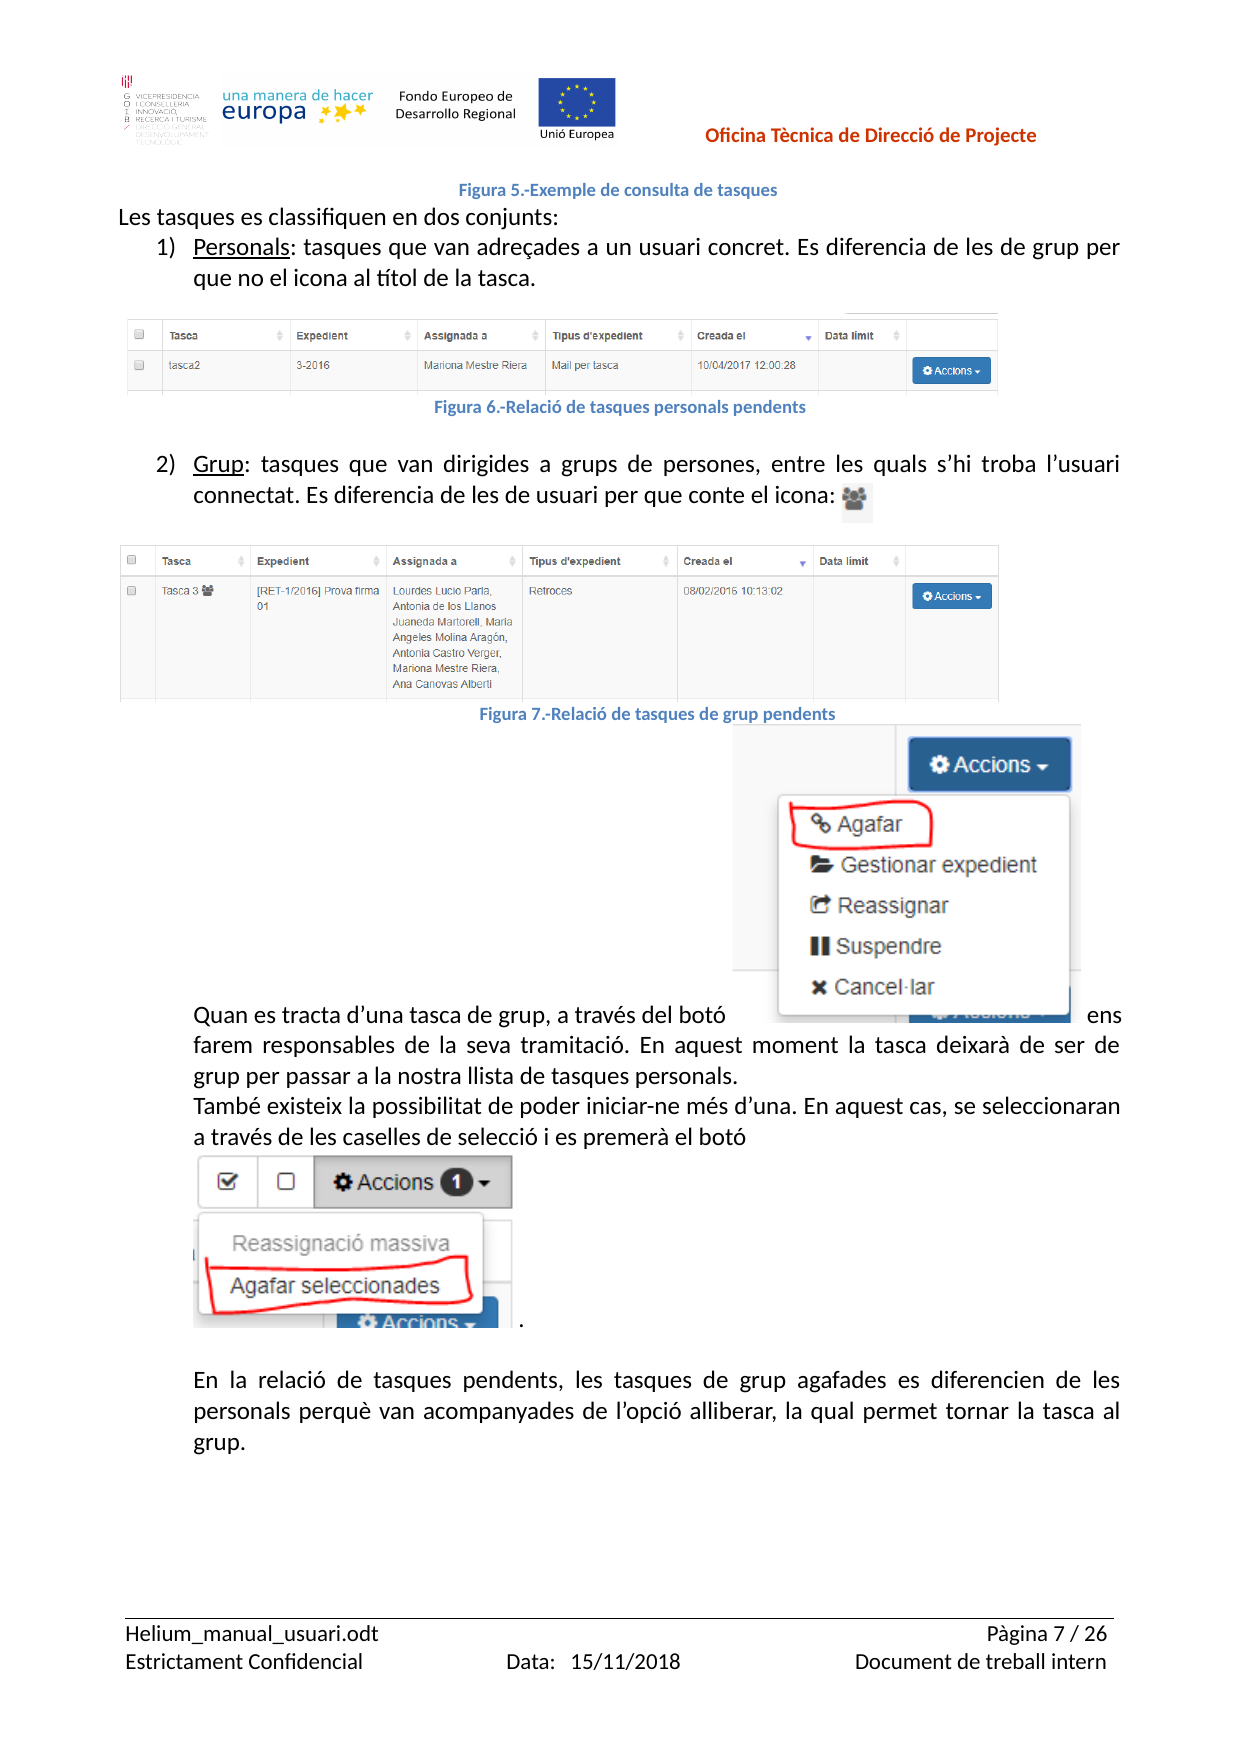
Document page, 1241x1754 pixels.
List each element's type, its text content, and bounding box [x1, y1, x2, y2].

list Grup: tasques que van dirigides a grups de persones, entre les quals s’hi troba l’usuari connectat. Es diferencia de les de usuari per que conte el icona: [156, 448, 1122, 523]
text Figura 7.-Relació de tasques de grup pendents [193, 702, 1122, 724]
picture [118, 313, 1004, 395]
picture [193, 1151, 519, 1328]
picture [732, 724, 1082, 1023]
picture [118, 73, 213, 147]
list En la relació de tasques pendents, les tasques de grup agafades es diferencien de les personals perquè van acompanyades de l’opció alliberar, la qual permet tornar la tasca al grup. [193, 1365, 1122, 1456]
text Figura 6.-Relació de tasques personals pendents [118, 395, 1122, 418]
picture [219, 73, 621, 147]
list Quan es tracta d’una tasca de grup, a través del botó ens farem responsables de la seva tramitació. En aquest moment la tasca deixarà de ser de grup per passar a la nostra llista de tasques personals. [193, 724, 1122, 1090]
picture [118, 543, 1004, 702]
list Personals: tasques que van adreçades a un usuari concret. Es diferencia de les de grup per que no el icona al títol de la tasca. [156, 231, 1122, 292]
text Figura 5.-Exemple de consulta de tasques [118, 178, 1122, 201]
picture [841, 483, 873, 523]
list . [193, 1151, 1122, 1334]
list També existeix la possibilitat de poder iniciar-ne més d’una. En aquest cas, se seleccionaran a través de les caselles de selecció i es premerà el botó [193, 1090, 1122, 1151]
text Les tasques es classifiquen en dos conjunts: [118, 201, 1122, 231]
